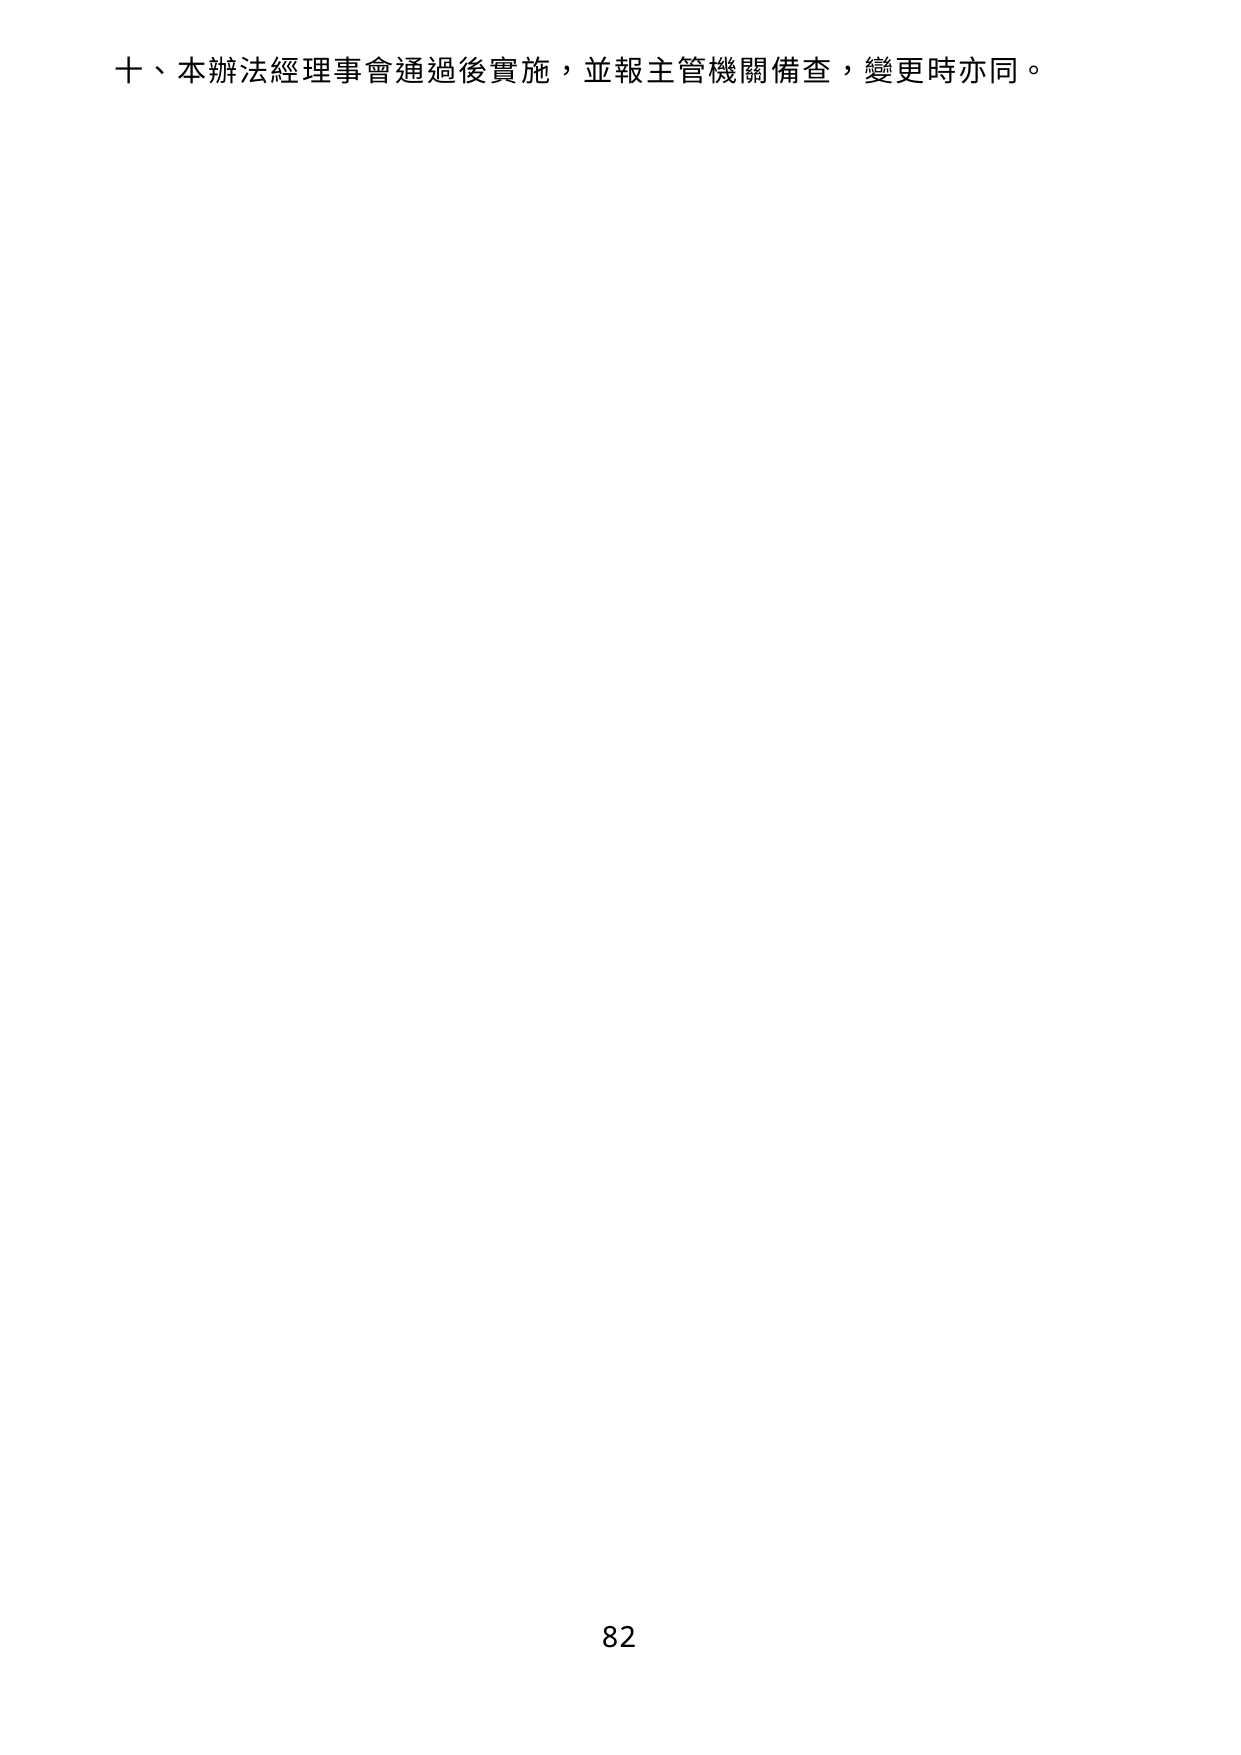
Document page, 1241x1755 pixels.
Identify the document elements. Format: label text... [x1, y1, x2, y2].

text 十、本辦法經理事會通過後實施，並報主管機關備查，變更時亦同。 [113, 27, 1079, 89]
